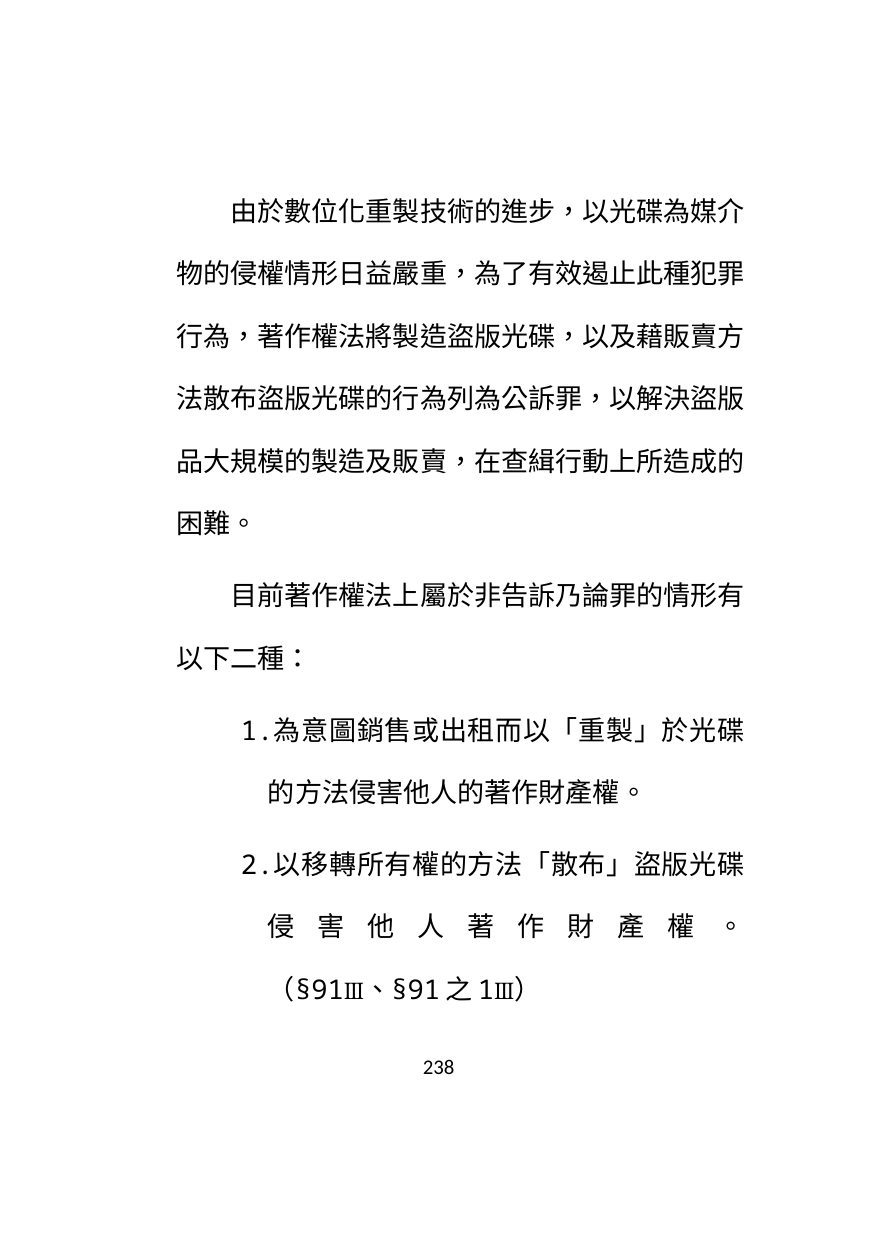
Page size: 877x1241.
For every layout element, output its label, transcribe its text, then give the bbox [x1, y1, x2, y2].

text 2.以移轉所有權的方法「散布」盜版光碟侵害他人著作財產權。 （§91Ⅲ、§91之1Ⅲ） [241, 821, 745, 1008]
text 由於數位化重製技術的進步，以光碟為媒介物的侵權情形日益嚴重，為了有效遏止此種犯罪行為，著作權法將製造盜版光碟，以及藉販賣方法散布盜版光碟的行為列為公訴罪，以解決盜版品大規模的製造及販賣，在查緝行動上所造成的困難。 [176, 168, 745, 543]
text 目前著作權法上屬於非告訴乃論罪的情形有以下二種： [176, 552, 745, 677]
text 1.為意圖銷售或出租而以「重製」於光碟的方法侵害他人的著作財產權。 [241, 687, 745, 812]
